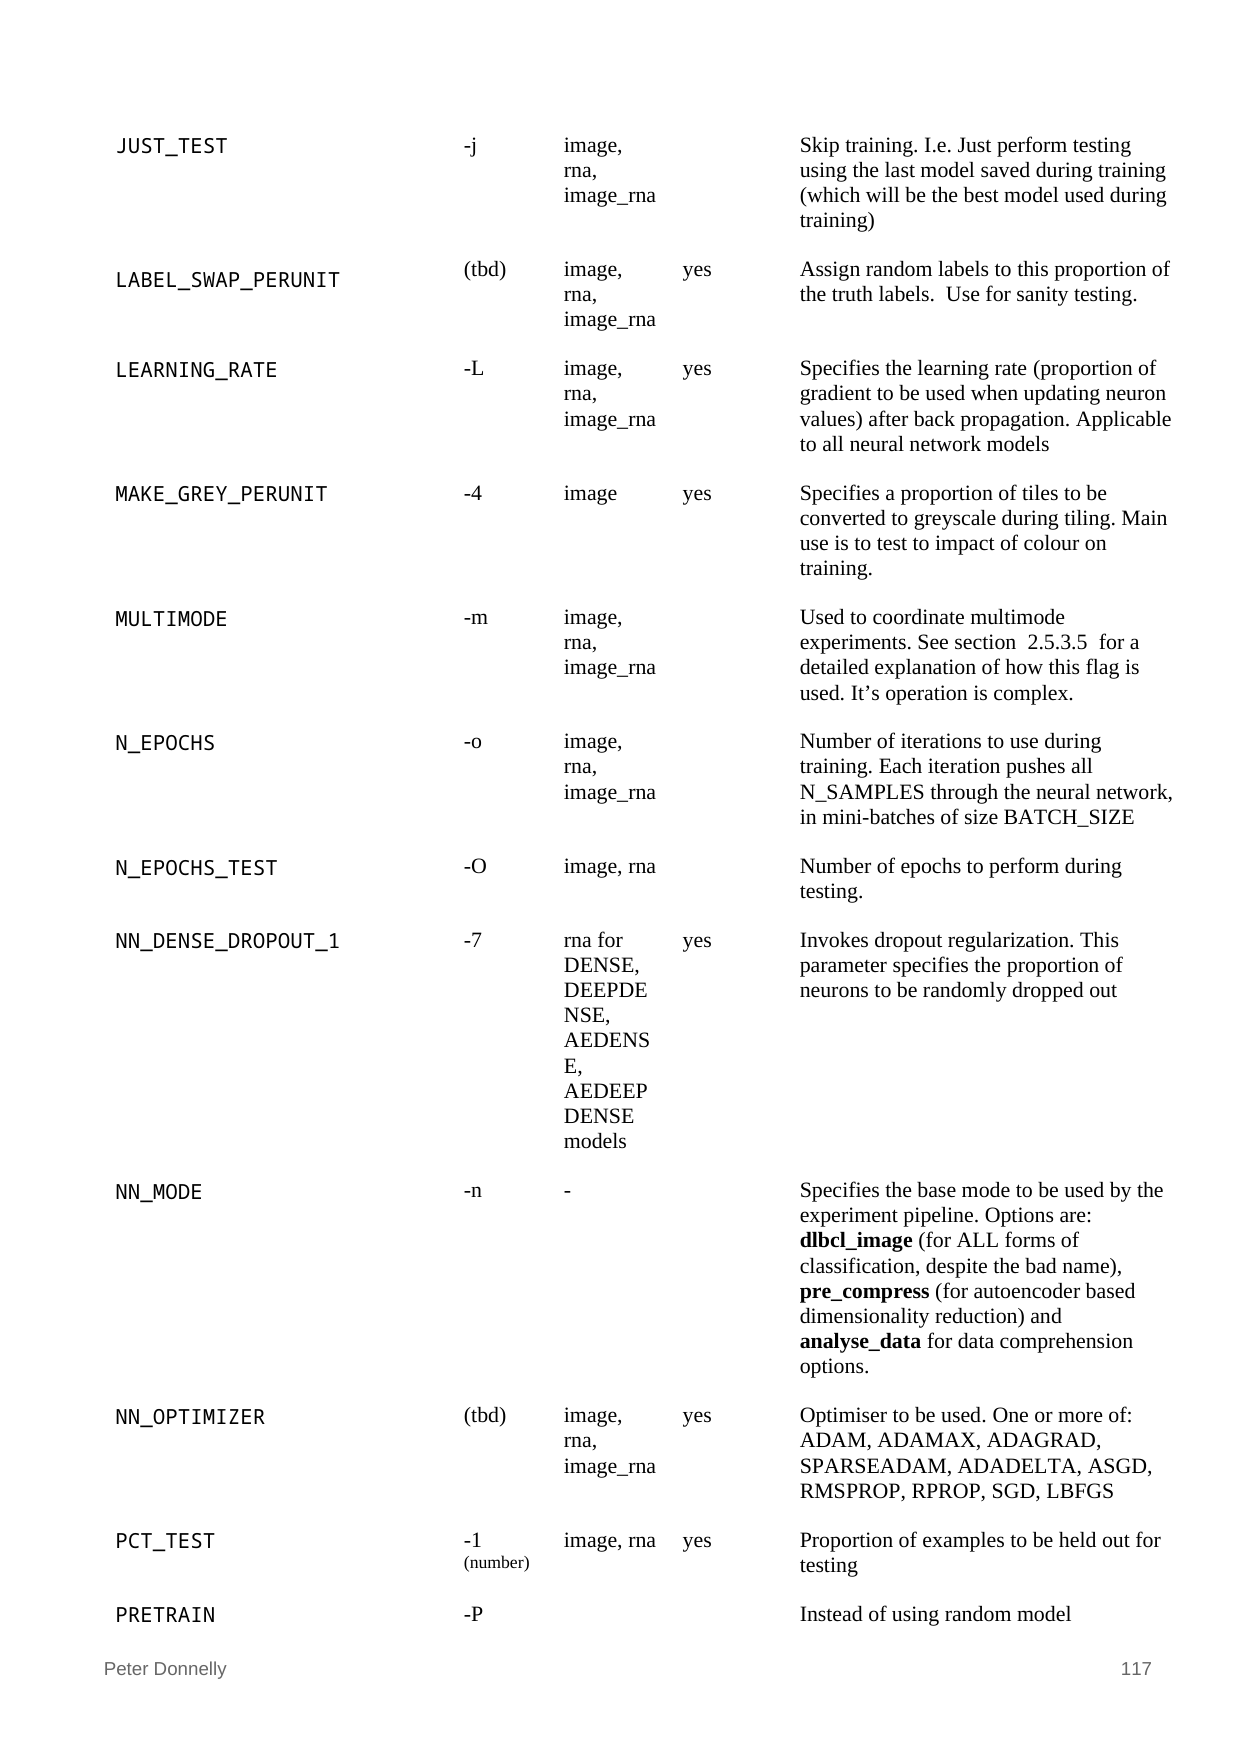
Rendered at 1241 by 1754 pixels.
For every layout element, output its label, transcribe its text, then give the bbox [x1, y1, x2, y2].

table_cell Used to coordinate multimode experiments. See section 2.5.3.5 for a detailed explanation of how this flag is used. It’s operation is complex. [788, 592, 1189, 716]
table_cell image, rna, image_rna [552, 716, 671, 841]
table_cell [671, 1165, 788, 1390]
table_cell (tbd) [452, 244, 552, 343]
table_cell JUST_TEST [104, 120, 452, 244]
table_cell yes [671, 468, 788, 592]
table_cell image, rna [552, 1515, 671, 1589]
table_cell image, rna, image_rna [552, 1390, 671, 1515]
table_cell N_EPOCHS [104, 716, 452, 841]
table_cell -o [452, 716, 552, 841]
table_cell Specifies a proportion of tiles to be converted to greyscale during tiling. Main use is to test to impact of colour on training. [788, 468, 1189, 592]
table_cell image, rna, image_rna [552, 244, 671, 343]
table_cell Number of epochs to perform during testing. [788, 841, 1189, 915]
table_cell -m [452, 592, 552, 716]
table_cell [552, 1589, 671, 1641]
table_cell -L [452, 343, 552, 468]
table_cell Invokes dropout regularization. This parameter specifies the proportion of neurons to be randomly dropped out [788, 915, 1189, 1165]
table_cell Optimiser to be used. One or more of: ADAM, ADAMAX, ADAGRAD, SPARSEADAM, ADADELTA, ASGD, RMSPROP, RPROP, SGD, LBFGS [788, 1390, 1189, 1515]
table_cell NN_DENSE_DROPOUT_1 [104, 915, 452, 1165]
table_cell -1 (number) [452, 1515, 552, 1589]
table_cell Assign random labels to this proportion of the truth labels. Use for sanity testing. [788, 244, 1189, 343]
table_cell Skip training. I.e. Just perform testing using the last model saved during training (which will be the best model used during training) [788, 120, 1189, 244]
table_cell Specifies the learning rate (proportion of gradient to be used when updating neuron values) after back propagation. Applicable to all neural network models [788, 343, 1189, 468]
table_cell [671, 1589, 788, 1641]
table_cell yes [671, 343, 788, 468]
table_cell NN_MODE [104, 1165, 452, 1390]
table_cell Proportion of examples to be held out for testing [788, 1515, 1189, 1589]
table_cell -P [452, 1589, 552, 1641]
table_cell image [552, 468, 671, 592]
table_cell [671, 716, 788, 841]
table_cell Number of iterations to use during training. Each iteration pushes all N_SAMPLES through the neural network, in mini-batches of size BATCH_SIZE [788, 716, 1189, 841]
table_cell yes [671, 1515, 788, 1589]
table_cell MAKE_GREY_PERUNIT [104, 468, 452, 592]
table_cell image, rna, image_rna [552, 120, 671, 244]
table_cell [671, 120, 788, 244]
table_cell Instead of using random model [788, 1589, 1189, 1641]
table_cell MULTIMODE [104, 592, 452, 716]
table_cell -O [452, 841, 552, 915]
table_cell NN_OPTIMIZER [104, 1390, 452, 1515]
table_cell [671, 592, 788, 716]
table_cell image, rna [552, 841, 671, 915]
table_cell image, rna, image_rna [552, 343, 671, 468]
table_cell PCT_TEST [104, 1515, 452, 1589]
table_cell Specifies the base mode to be used by the experiment pipeline. Options are: dlbcl_image (for ALL forms of classification, despite the bad name), pre_compress (for autoencoder based dimensionality reduction) and analyse_data for data comprehension options. [788, 1165, 1189, 1390]
table_cell yes [671, 244, 788, 343]
table_cell N_EPOCHS_TEST [104, 841, 452, 915]
table_cell -n [452, 1165, 552, 1390]
table_cell LABEL_SWAP_PERUNIT [104, 244, 452, 343]
table_cell -4 [452, 468, 552, 592]
table_cell image, rna, image_rna [552, 592, 671, 716]
table_cell yes [671, 915, 788, 1165]
table_cell PRETRAIN [104, 1589, 452, 1641]
table_cell [671, 841, 788, 915]
table_cell rna for DENSE, DEEPDENSE, AEDENSE, AEDEEPDENSE models [552, 915, 671, 1165]
table_cell -j [452, 120, 552, 244]
table_cell - [552, 1165, 671, 1390]
table_cell (tbd) [452, 1390, 552, 1515]
table_cell LEARNING_RATE [104, 343, 452, 468]
table_cell yes [671, 1390, 788, 1515]
table_cell -7 [452, 915, 552, 1165]
